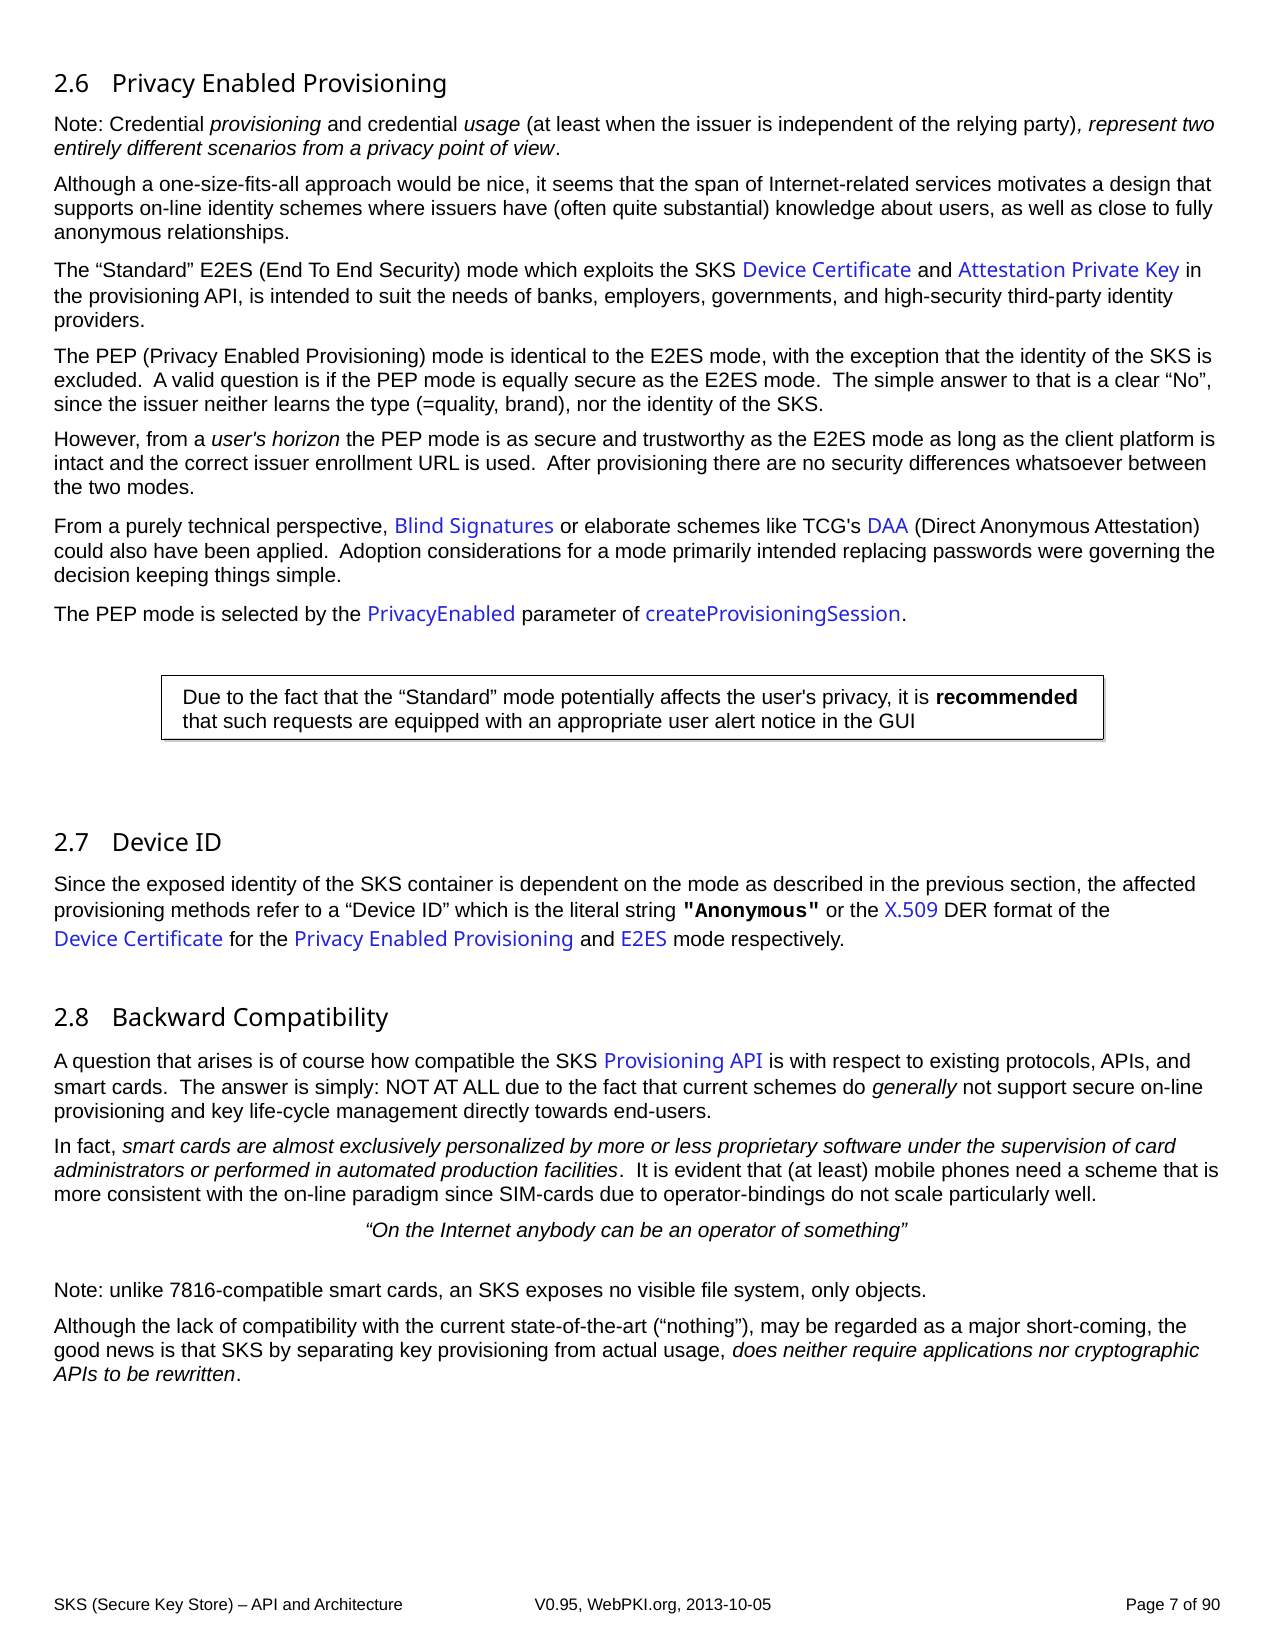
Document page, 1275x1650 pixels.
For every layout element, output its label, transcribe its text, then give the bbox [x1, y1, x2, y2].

text In fact, smart cards are almost exclusively personalized by more or less proprietary software under the supervision of card administrators or performed in automated production facilities. It is evident that (at least) mobile phones need a scheme that is more consistent with the on-line paradigm since SIM-cards due to operator-bindings do not scale particularly well. [54, 1134, 1221, 1206]
text Note: unlike 7816-compatible smart cards, an SKS exposes no visible file system, only objects. [54, 1278, 1221, 1302]
text “On the Internet anybody can be an operator of something” [54, 1218, 1221, 1266]
table_header Due to the fact that the “Standard” mode potentially affects the user's privacy, it is recommended that such requests are equipped with an appropriate user alert notice in the GUI [162, 676, 1103, 738]
text The PEP (Privacy Enabled Provisioning) mode is identical to the E2ES mode, with the exception that the identity of the SKS is excluded. A valid question is if the PEP mode is equally secure as the E2ES mode. The simple answer to that is a clear “No”, since the issuer neither learns the type (=quality, brand), nor the identity of the SKS. [54, 344, 1221, 416]
subtitle Privacy Enabled Provisioning [54, 66, 1221, 100]
text However, from a user's horizon the PEP mode is as secure and trustworthy as the E2ES mode as long as the client platform is intact and the correct issuer enrollment URL is used. After provisioning there are no security differences whatsoever between the two modes. [54, 427, 1221, 499]
text Although the lack of compatibility with the current state-of-the-art (“nothing”), may be regarded as a major short-coming, the good news is that SKS by separating key provisioning from actual usage, does neither require applications nor cryptographic APIs to be rewritten. [54, 1313, 1221, 1385]
text From a purely technical perspective, Blind Signatures or elaborate schemes like TCG's DAA (Direct Anonymous Attestation) could also have been applied. Adoption considerations for a mode primarily intended replacing passwords were governing the decision keeping things simple. [54, 511, 1221, 587]
subtitle Device ID [54, 825, 1221, 859]
text The “Standard” E2ES (End To End Security) mode which exploits the SKS Device Certificate and Attestation Private Key in the provisioning API, is intended to suit the needs of banks, employers, governments, and high-security third-party identity providers. [54, 256, 1221, 332]
text Note: Credential provisioning and credential usage (at least when the issuer is independent of the relying party), represent two entirely different scenarios from a privacy point of view. [54, 112, 1221, 160]
text Although a one-size-fits-all approach would be nice, it seems that the span of Internet-related services motivates a design that supports on-line identity schemes where issuers have (often quite substantial) knowledge about users, as well as close to fully anonymous relationships. [54, 172, 1221, 244]
text The PEP mode is selected by the PrivacyEnabled parameter of createProvisioningSession. [54, 599, 1221, 627]
subtitle Backward Compatibility [54, 1000, 1221, 1034]
text A question that arises is of course how compatible the SKS Provisioning API is with respect to existing protocols, APIs, and smart cards. The answer is simply: NOT AT ALL due to the fact that current schemes do generally not support secure on-line provisioning and key life-cycle management directly towards end-users. [54, 1046, 1221, 1123]
text Since the exposed identity of the SKS container is dependent on the mode as described in the previous section, the affected provisioning methods refer to a “Device ID” which is the literal string "Anonymous" or the X.509 DER format of the Device Certificate for the Privacy Enabled Provisioning and E2ES mode respectively. [54, 871, 1221, 952]
